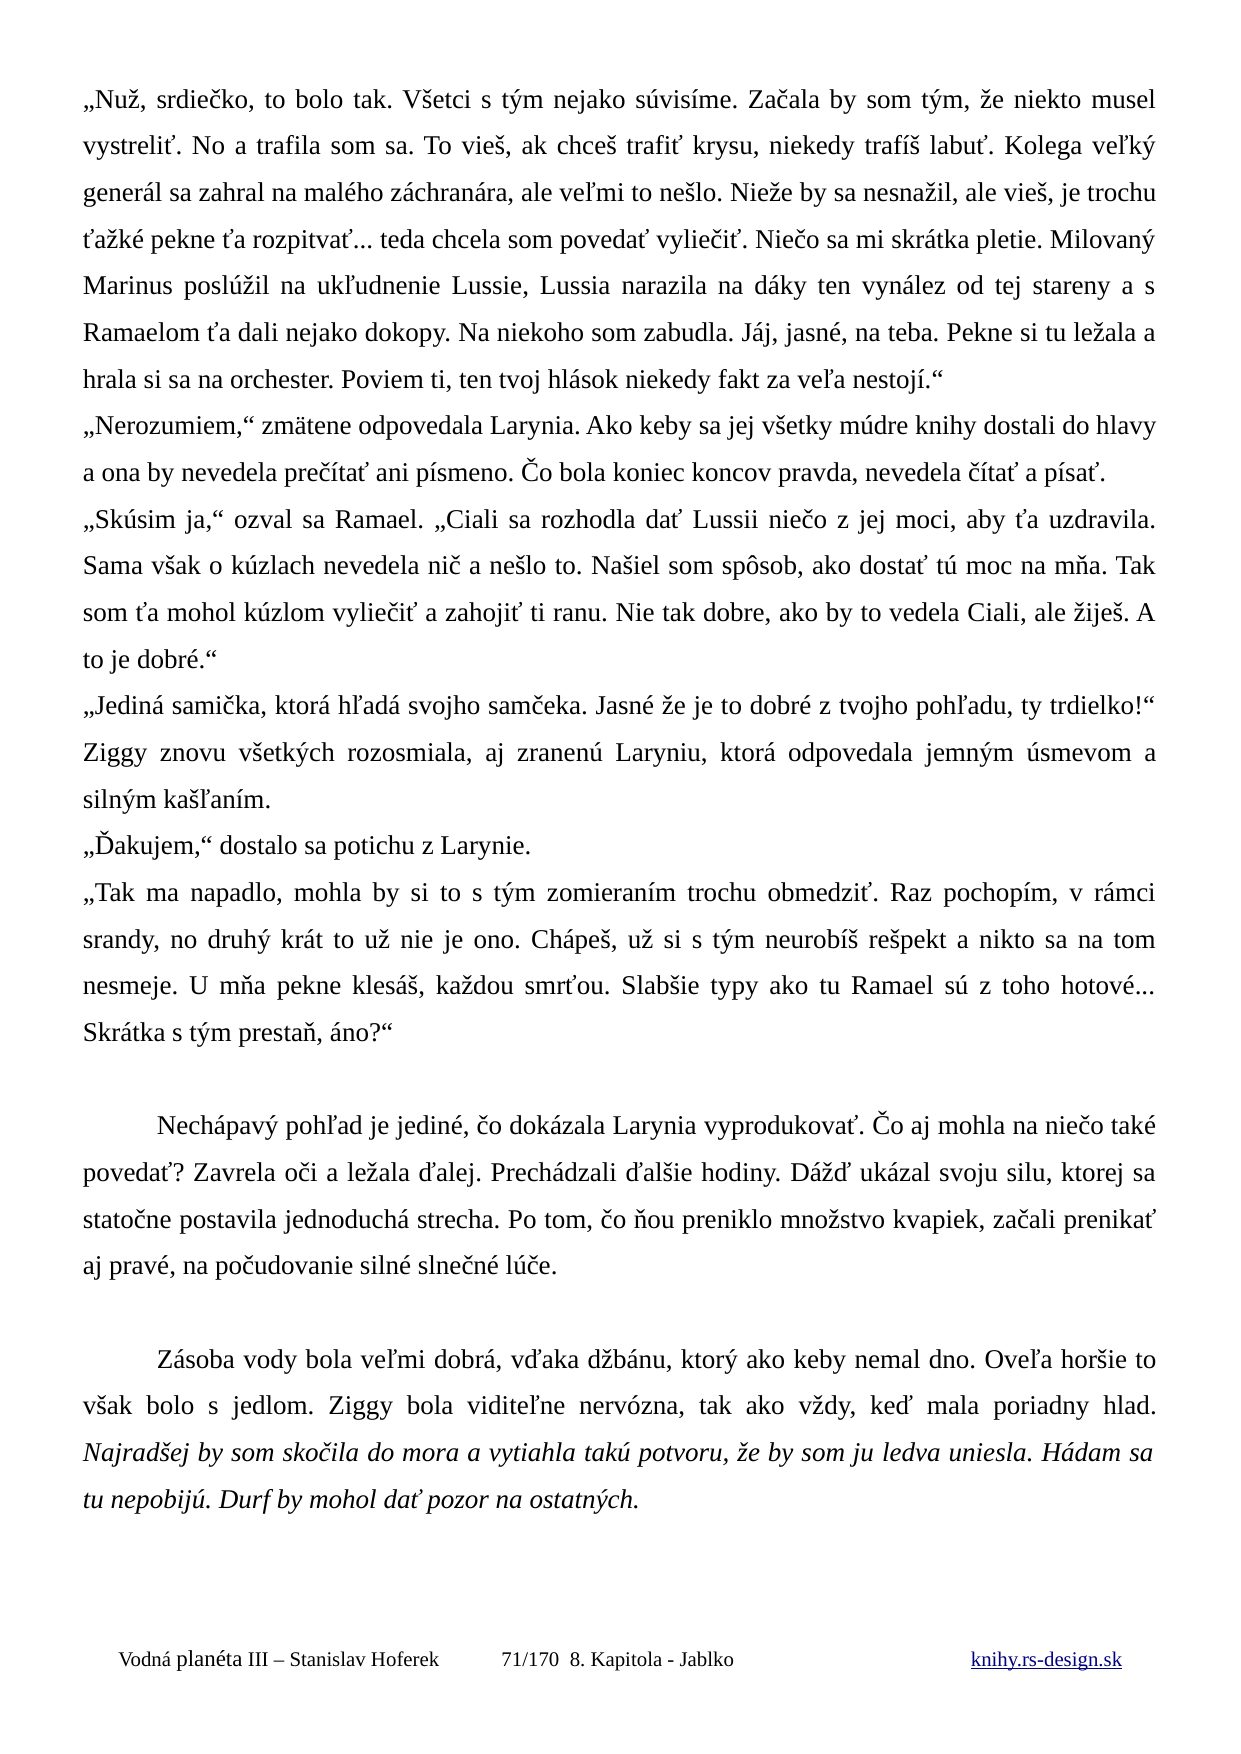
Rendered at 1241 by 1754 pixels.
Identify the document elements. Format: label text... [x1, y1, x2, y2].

text „Nuž, srdiečko, to bolo tak. Všetci s tým nejako súvisíme. Začala by som tým, že niekto musel vystreliť. No a trafila som sa. To vieš, ak chceš trafiť krysu, niekedy trafíš labuť. Kolega veľký generál sa zahral na malého záchranára, ale veľmi to nešlo. Nieže by sa nesnažil, ale vieš, je trochu ťažké pekne ťa rozpitvať... teda chcela som povedať vyliečiť. Niečo sa mi skrátka pletie. Milovaný Marinus poslúžil na ukľudnenie Lussie, Lussia narazila na dáky ten vynález od tej stareny a s Ramaelom ťa dali nejako dokopy. Na niekoho som zabudla. Jáj, jasné, na teba. Pekne si tu ležala a hrala si sa na orchester. Poviem ti, ten tvoj hlások niekedy fakt za veľa nestojí.“ [83, 83, 1157, 394]
text „Ďakujem,“ dostalo sa potichu z Larynie. [83, 829, 1157, 861]
text Zásoba vody bola veľmi dobrá, vďaka džbánu, ktorý ako keby nemal dno. Oveľa horšie to však bolo s jedlom. Ziggy bola viditeľne nervózna, tak ako vždy, keď mala poriadny hlad. Najradšej by som skočila do mora a vytiahla takú potvoru, že by som ju ledva uniesla. Hádam sa tu nepobijú. Durf by mohol dať pozor na ostatných. [83, 1343, 1157, 1514]
text „Skúsim ja,“ ozval sa Ramael. „Ciali sa rozhodla dať Lussii niečo z jej moci, aby ťa uzdravila. Sama však o kúzlach nevedela nič a nešlo to. Našiel som spôsob, ako dostať tú moc na mňa. Tak som ťa mohol kúzlom vyliečiť a zahojiť ti ranu. Nie tak dobre, ako by to vedela Ciali, ale žiješ. A to je dobré.“ [83, 503, 1157, 674]
text „Tak ma napadlo, mohla by si to s tým zomieraním trochu obmedziť. Raz pochopím, v rámci srandy, no druhý krát to už nie je ono. Chápeš, už si s tým neurobíš rešpekt a nikto sa na tom nesmeje. U mňa pekne klesáš, každou smrťou. Slabšie typy ako tu Ramael sú z toho hotové... Skrátka s tým prestaň, áno?“ [83, 876, 1157, 1047]
text „Nerozumiem,“ zmätene odpovedala Larynia. Ako keby sa jej všetky múdre knihy dostali do hlavy a ona by nevedela prečítať ani písmeno. Čo bola koniec koncov pravda, nevedela čítať a písať. [83, 409, 1157, 487]
text „Jediná samička, ktorá hľadá svojho samčeka. Jasné že je to dobré z tvojho pohľadu, ty trdielko!“ Ziggy znovu všetkých rozosmiala, aj zranenú Laryniu, ktorá odpovedala jemným úsmevom a silným kašľaním. [83, 689, 1157, 814]
text Nechápavý pohľad je jediné, čo dokázala Larynia vyprodukovať. Čo aj mohla na niečo také povedať? Zavrela oči a ležala ďalej. Prechádzali ďalšie hodiny. Dážď ukázal svoju silu, ktorej sa statočne postavila jednoduchá strecha. Po tom, čo ňou preniklo množstvo kvapiek, začali prenikať aj pravé, na počudovanie silné slnečné lúče. [83, 1109, 1157, 1281]
